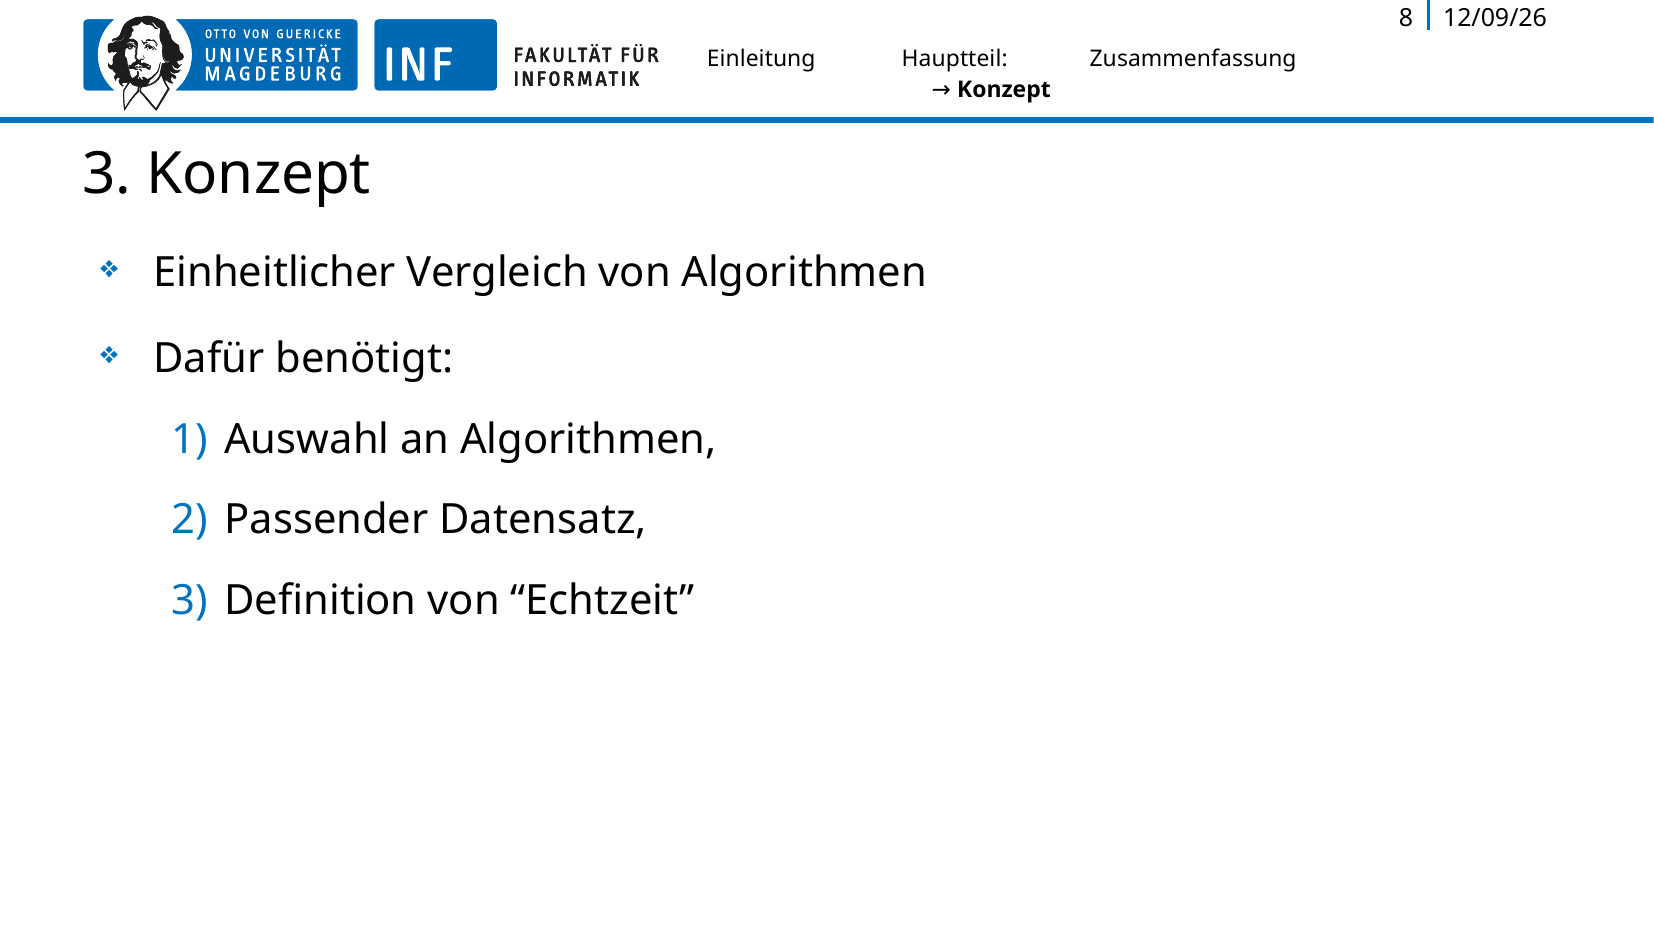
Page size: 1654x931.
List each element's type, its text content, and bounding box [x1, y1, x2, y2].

list Einheitlicher Vergleich von Algorithmen Dafür benötigt: Auswahl an Algorithmen, Passender Datensatz, Definition von “Echtzeit” [82, 241, 1571, 781]
title 3. Konzept [82, 131, 1571, 211]
